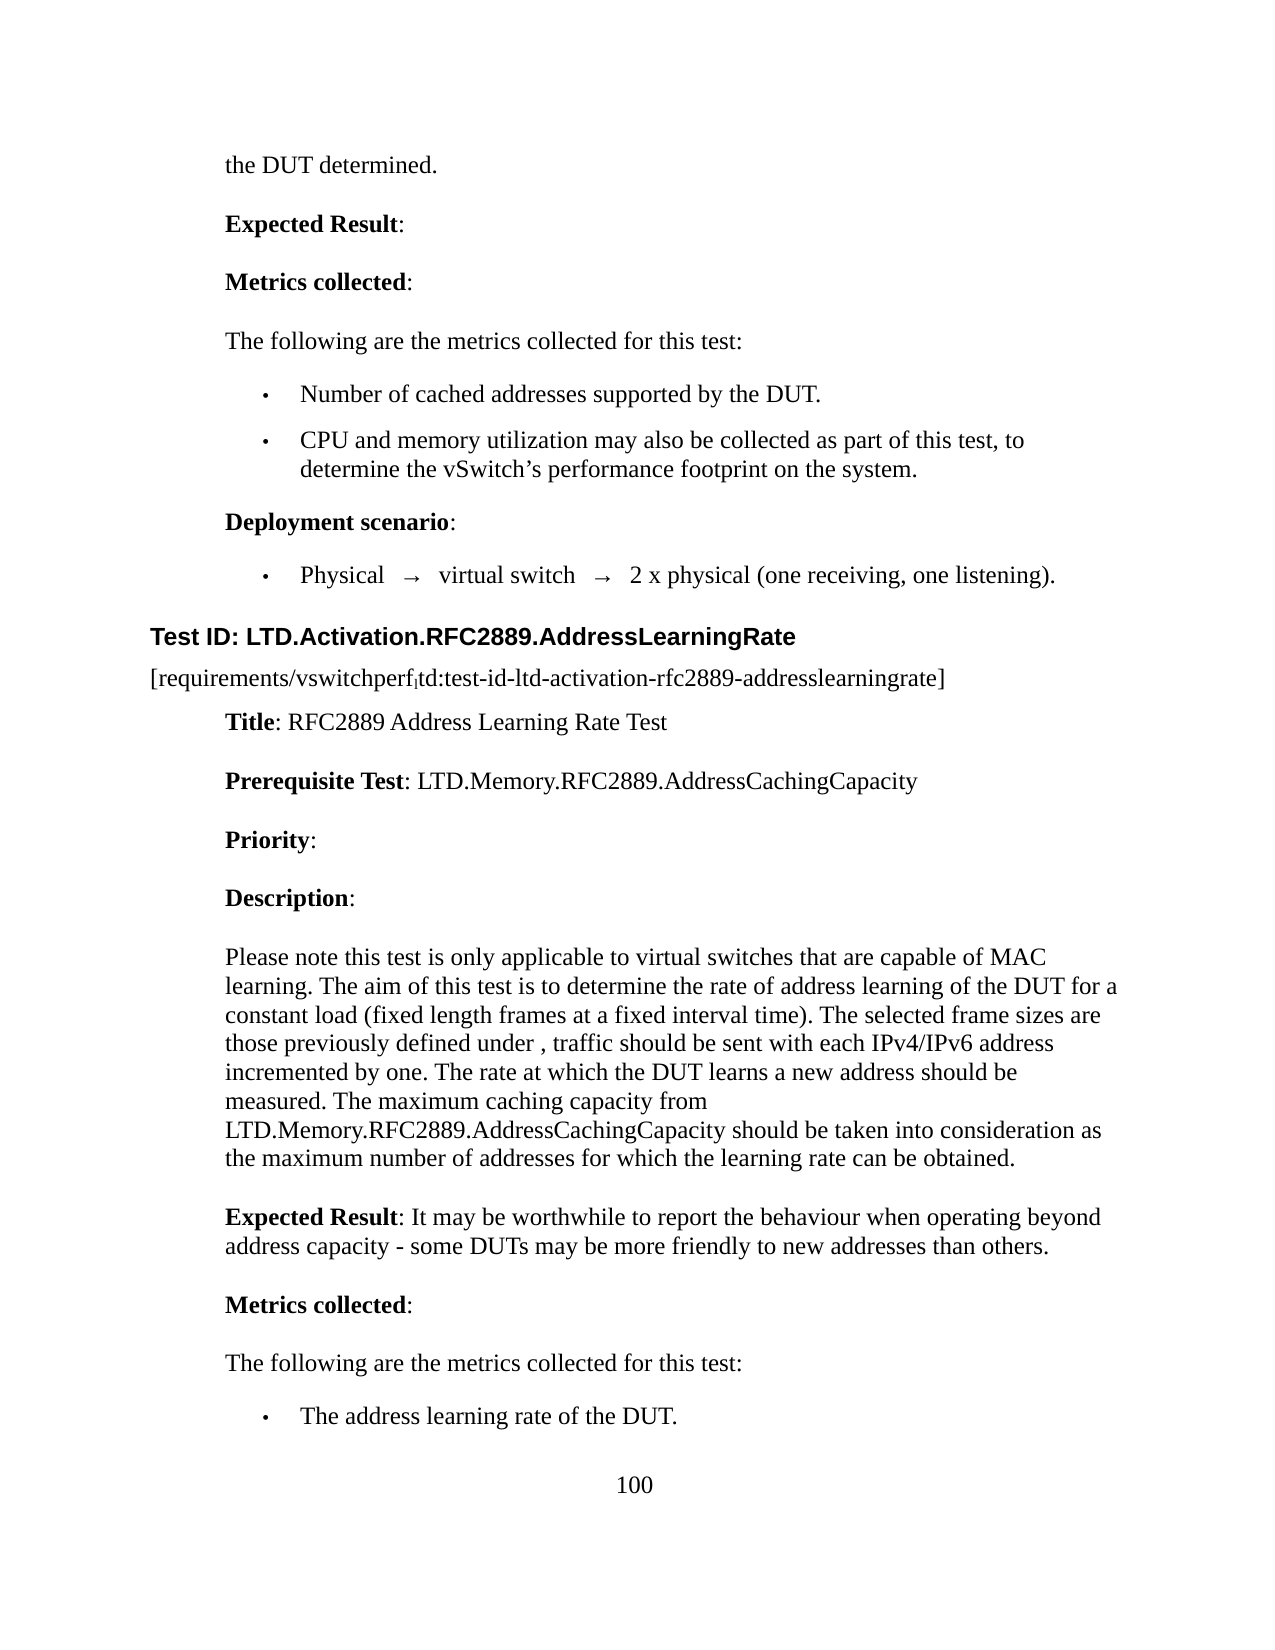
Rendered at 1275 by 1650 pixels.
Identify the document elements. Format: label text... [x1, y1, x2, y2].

list Physical → virtual switch → 2 x physical (one receiving, one listening). [262, 560, 1125, 588]
list The address learning rate of the DUT. [262, 1401, 1125, 1430]
text Expected Result: [225, 209, 1125, 237]
text The following are the metrics collected for this test: [225, 1348, 1125, 1377]
text Title: RFC2889 Address Learning Rate Test [225, 707, 1125, 736]
text The following are the metrics collected for this test: [225, 326, 1125, 355]
text Please note this test is only applicable to virtual switches that are capable of MAC learning. The aim of this test is to determine the rate of address learning of the DUT for a constant load (fixed length frames at a fixed interval time). The selected frame sizes are those previously defined under , traffic should be sent with each IPv4/IPv6 address incremented by one. The rate at which the DUT learns a new address should be measured. The maximum caching capacity from LTD.Memory.RFC2889.AddressCachingCapacity should be taken into consideration as the maximum number of addresses for which the learning rate can be obtained. [225, 942, 1125, 1172]
text Description: [225, 883, 1125, 912]
text the DUT determined. [225, 150, 1125, 179]
list Number of cached addresses supported by the DUT. [262, 379, 1125, 408]
list CPU and memory utilization may also be collected as part of this test, to determine the vSwitch’s performance footprint on the system. [262, 426, 1125, 483]
text Priority: [225, 825, 1125, 853]
text Expected Result: It may be worthwhile to report the behaviour when operating beyond address capacity - some DUTs may be more friendly to new addresses than others. [225, 1202, 1125, 1260]
text Prerequisite Test: LTD.Memory.RFC2889.AddressCachingCapacity [225, 766, 1125, 795]
text Metrics collected: [225, 267, 1125, 296]
text Deployment scenario: [225, 507, 1125, 536]
text Metrics collected: [225, 1290, 1125, 1318]
text [requirements/vswitchperfltd:test-id-ltd-activation-rfc2889-addresslearningrate] [150, 663, 1125, 692]
subtitle Test ID: LTD.Activation.RFC2889.AddressLearningRate [150, 622, 1125, 651]
